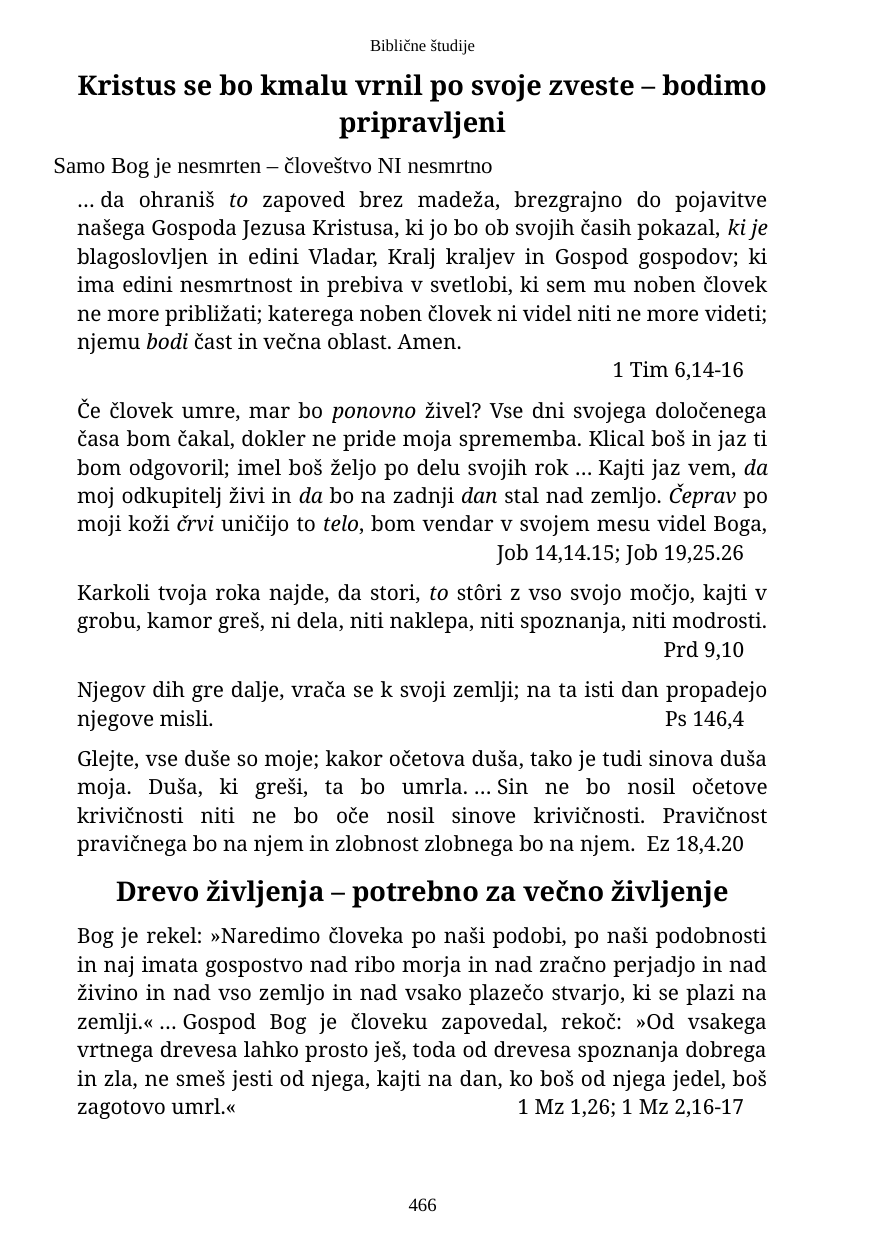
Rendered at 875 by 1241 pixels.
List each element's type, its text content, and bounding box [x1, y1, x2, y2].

text Če človek umre, mar bo ponovno živel? Vse dni svojega določenega časa bom čakal, dokler ne pride moja sprememba. Klical boš in jaz ti bom odgovoril; imel boš željo po delu svojih rok … Kajti jaz vem, da moj odkupitelj živi in da bo na zadnji dan stal nad zemljo. Čeprav po moji koži črvi uničijo to telo, bom vendar v svojem mesu videl Boga, Job 14,14.15; Job 19,25.26 [77, 396, 768, 566]
text Bog je rekel: »Naredimo človeka po naši podobi, po naši podobnosti in naj imata gospostvo nad ribo morja in nad zračno perjadjo in nad živino in nad vso zemljo in nad vsako plazečo stvarjo, ki se plazi na zemlji.« … Gospod Bog je človeku zapovedal, rekoč: »Od vsakega vrtnega drevesa lahko prosto ješ, toda od drevesa spoznanja dobrega in zla, ne smeš jesti od njega, kajti na dan, ko boš od njega jedel, boš zagotovo umrl.« 1 Mz 1,26; 1 Mz 2,16-17 [77, 922, 768, 1121]
text Glejte, vse duše so moje; kakor očetova duša, tako je tudi sinova duša moja. Duša, ki greši, ta bo umrla. … Sin ne bo nosil očetove krivičnosti niti ne bo oče nosil sinove krivičnosti. Pravičnost pravičnega bo na njem in zlobnost zlobnega bo na njem. Ez 18,4.20 [77, 744, 768, 858]
text … da ohraniš to zapoved brez madeža, brezgrajno do pojavitve našega Gospoda Jezusa Kristusa, ki jo bo ob svojih časih pokazal, ki je blagoslovljen in edini Vladar, Kralj kraljev in Gospod gospodov; ki ima edini nesmrtnost in prebiva v svetlobi, ki sem mu noben človek ne more približati; katerega noben človek ni videl niti ne more videti; njemu bodi čast in večna oblast. Amen. 1 Tim 6,14-16 [77, 185, 768, 384]
subtitle Kristus se bo kmalu vrnil po svoje zveste – bodimo pripravljeni [35, 66, 809, 140]
text Njegov dih gre dalje, vrača se k svoji zemlji; na ta isti dan propadejo njegove misli. Ps 146,4 [77, 675, 768, 732]
text Samo Bog je nesmrten – človeštvo NI nesmrtno [35, 153, 809, 179]
text Karkoli tvoja roka najde, da stori, to stôri z vso svojo močjo, kajti v grobu, kamor greš, ni dela, niti naklepa, niti spoznanja, niti modrosti. Prd 9,10 [77, 578, 768, 663]
subtitle Drevo življenja – potrebno za večno življenje [35, 872, 809, 909]
